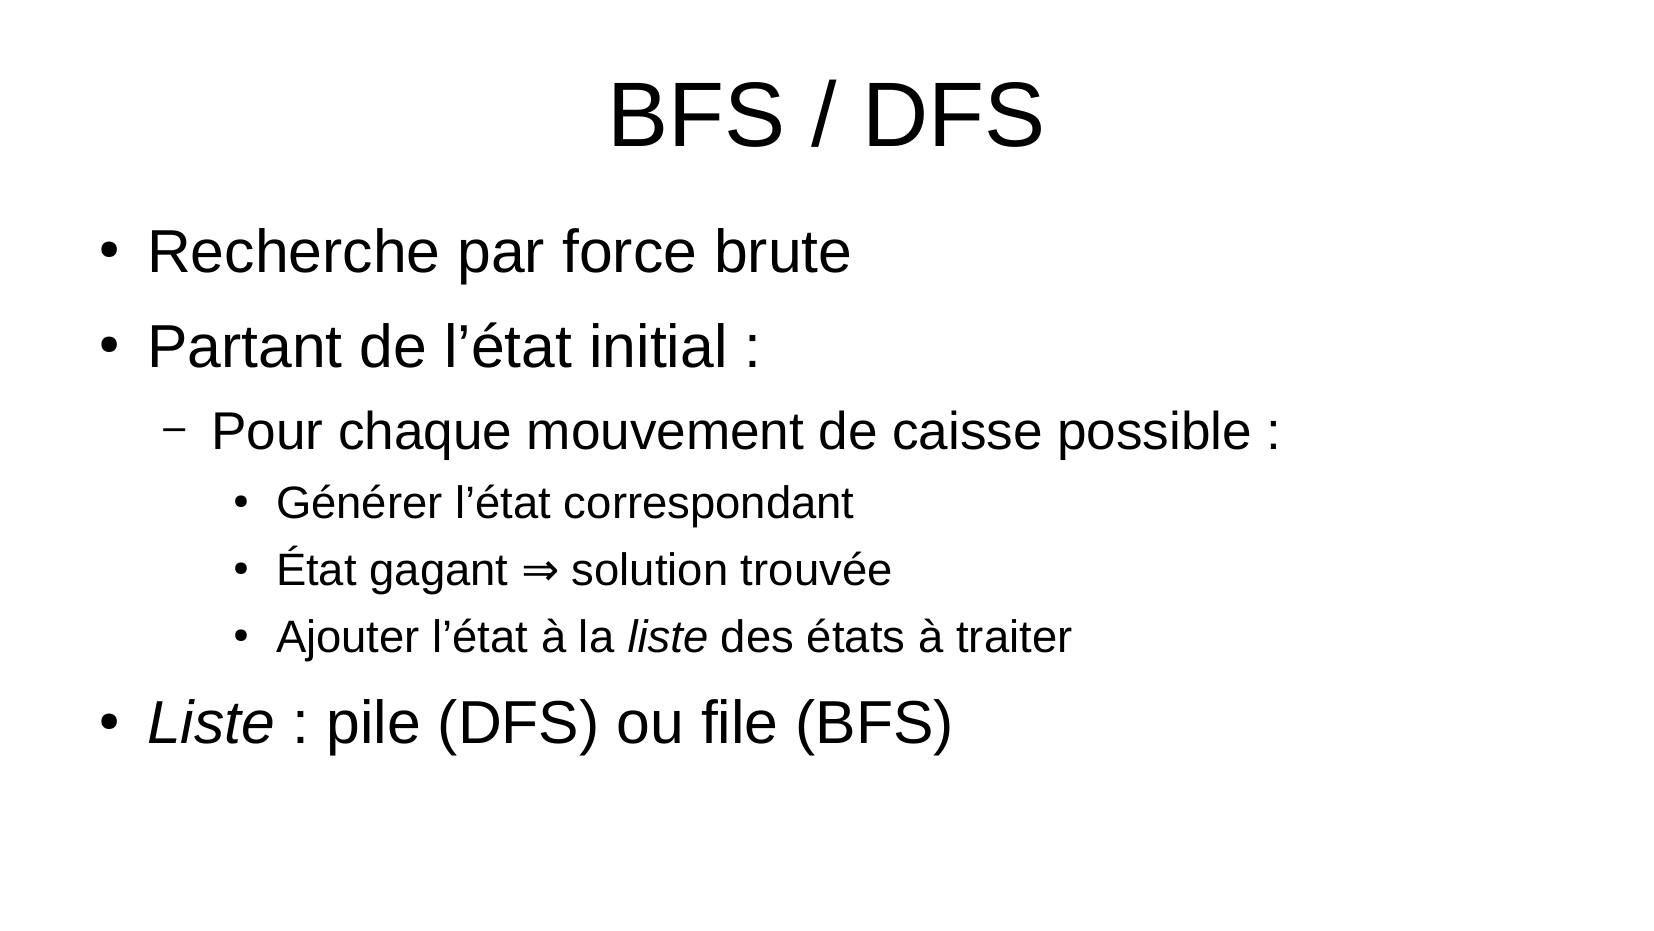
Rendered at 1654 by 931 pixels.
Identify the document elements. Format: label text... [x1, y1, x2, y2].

title BFS / DFS [82, 37, 1571, 193]
list Recherche par force brute Partant de l’état initial : Pour chaque mouvement de caisse possible : Générer l’état correspondant État gagant ⇒ solution trouvée Ajouter l’état à la liste des états à traiter Liste : pile (DFS) ou file (BFS) [82, 217, 1571, 758]
